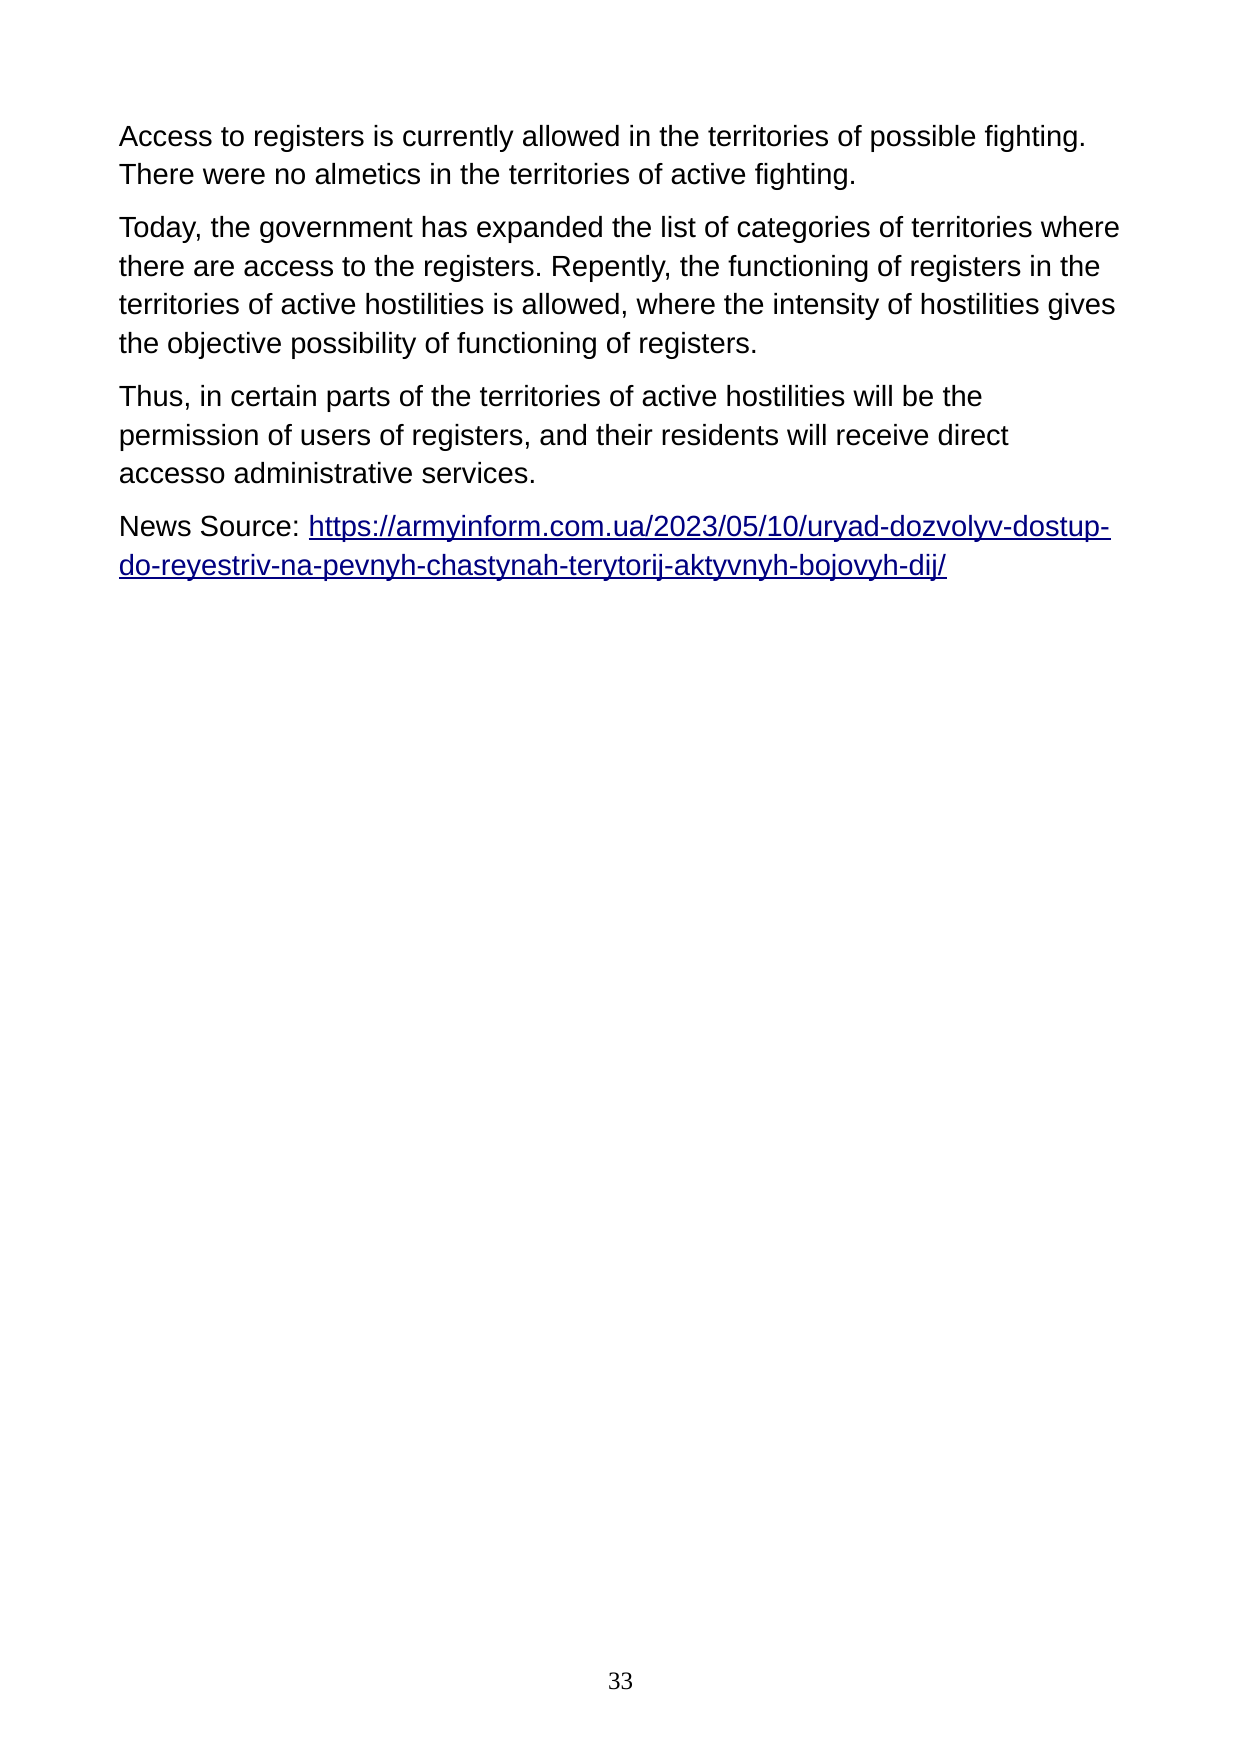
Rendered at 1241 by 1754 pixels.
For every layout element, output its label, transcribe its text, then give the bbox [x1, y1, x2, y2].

text Today, the government has expanded the list of categories of territories where there are access to the registers. Repently, the functioning of registers in the territories of active hostilities is allowed, where the intensity of hostilities gives the objective possibility of functioning of registers. [118, 210, 1122, 359]
text Access to registers is currently allowed in the territories of possible fighting. There were no almetics in the territories of active fighting. [118, 118, 1122, 191]
text Thus, in certain parts of the territories of active hostilities will be the permission of users of registers, and their residents will receive direct accesso administrative services. [118, 379, 1122, 489]
text News Source: https://armyinform.com.ua/2023/05/10/uryad-dozvolyv-dostup-do-reyestriv-na-pevnyh-chastynah-terytorij-aktyvnyh-bojovyh-dij/ [118, 509, 1122, 581]
